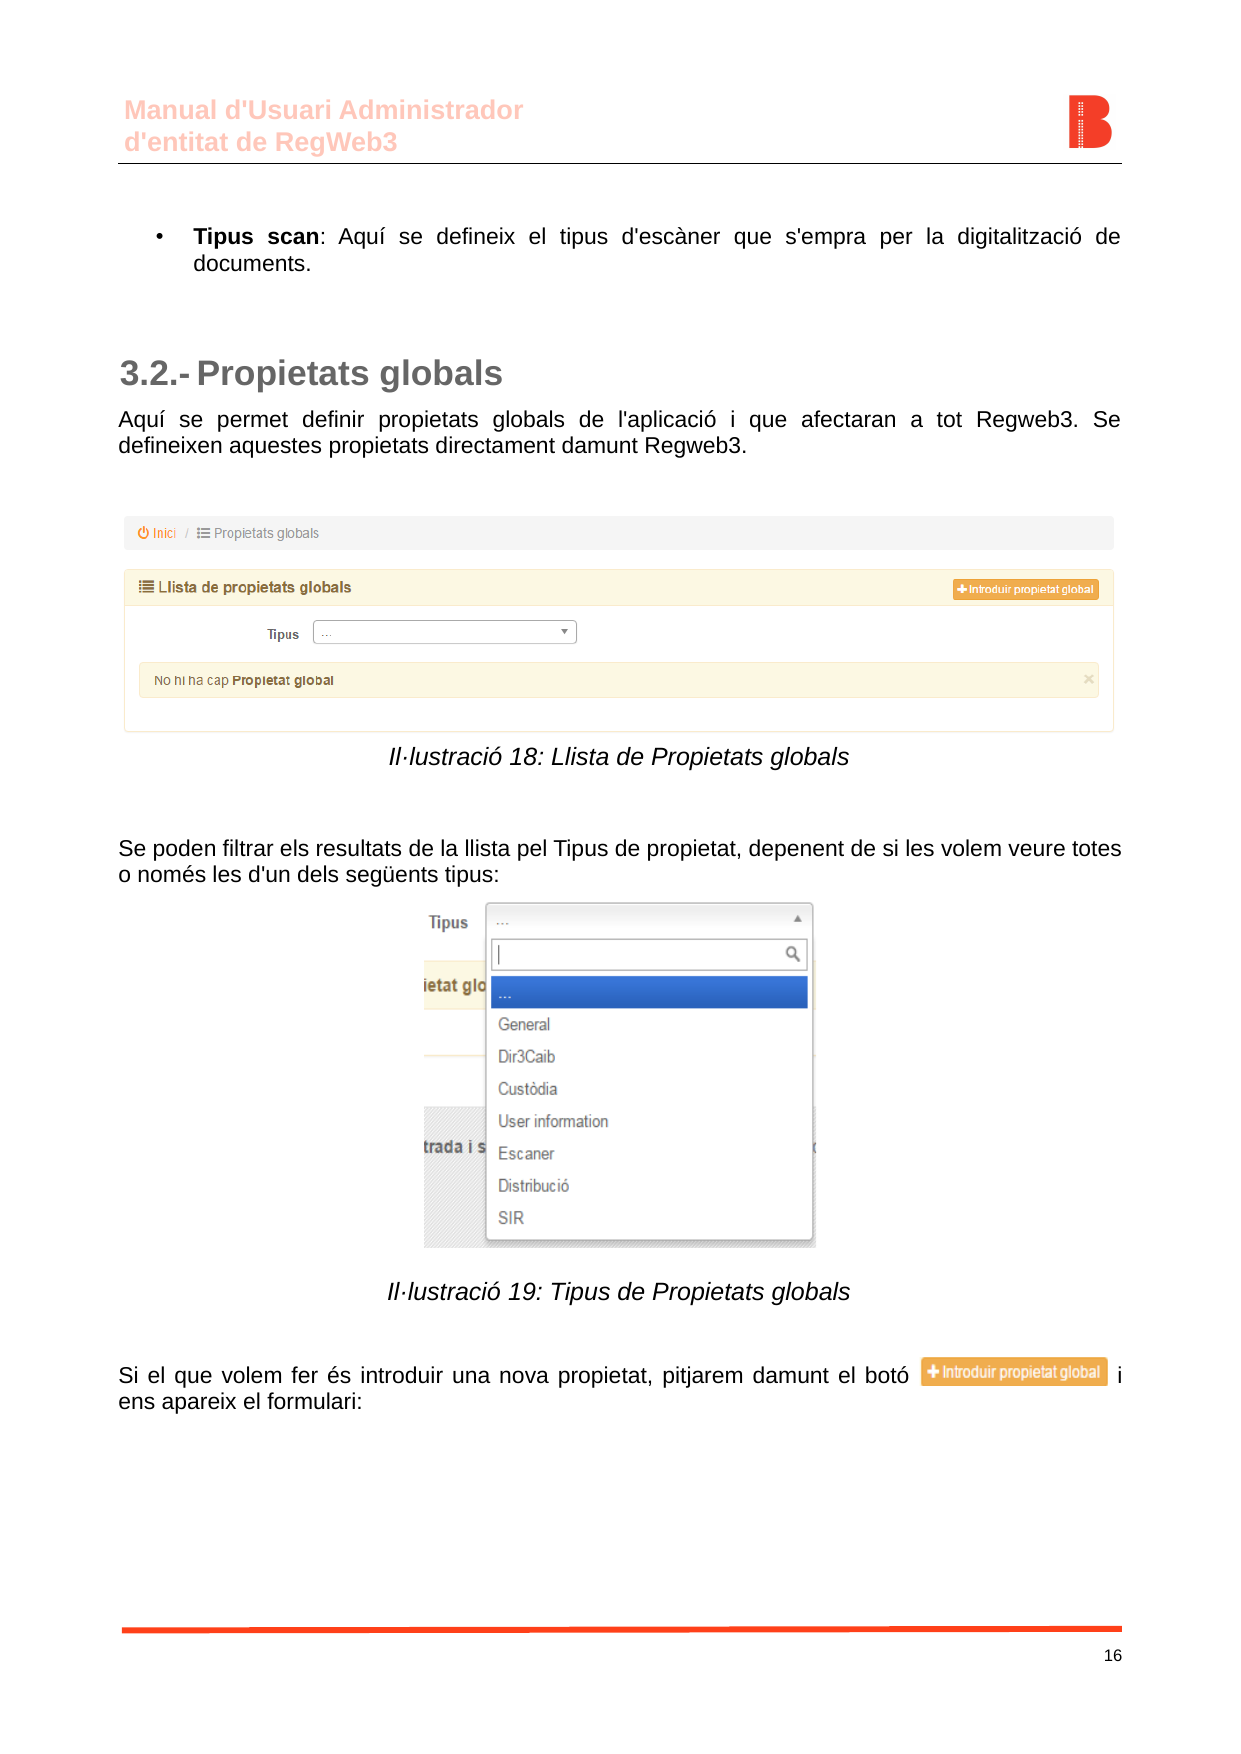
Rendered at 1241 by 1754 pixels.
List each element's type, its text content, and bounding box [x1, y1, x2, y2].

text Il·lustració 19: Tipus de Propietats globals [118, 1277, 1122, 1306]
picture [1063, 94, 1117, 150]
text Se poden filtrar els resultats de la llista pel Tipus de propietat, depenent de si les volem veure totes o només les d'un dels següents tipus: [118, 835, 1122, 888]
list Tipus scan: Aquí se defineix el tipus d'escàner que s'empra per la digitalització de documents. [156, 223, 1122, 276]
text Aquí se permet definir propietats globals de l'aplicació i que afectaran a tot Regweb3. Se defineixen aquestes propietats directament damunt Regweb3. [118, 406, 1122, 458]
subtitle Propietats globals [119, 352, 1122, 393]
text Si el que volem fer és introduir una nova propietat, pitjarem damunt el botó i ens apareix el formulari: [118, 1357, 1122, 1414]
text Il·lustració 18: Llista de Propietats globals [118, 742, 1122, 771]
